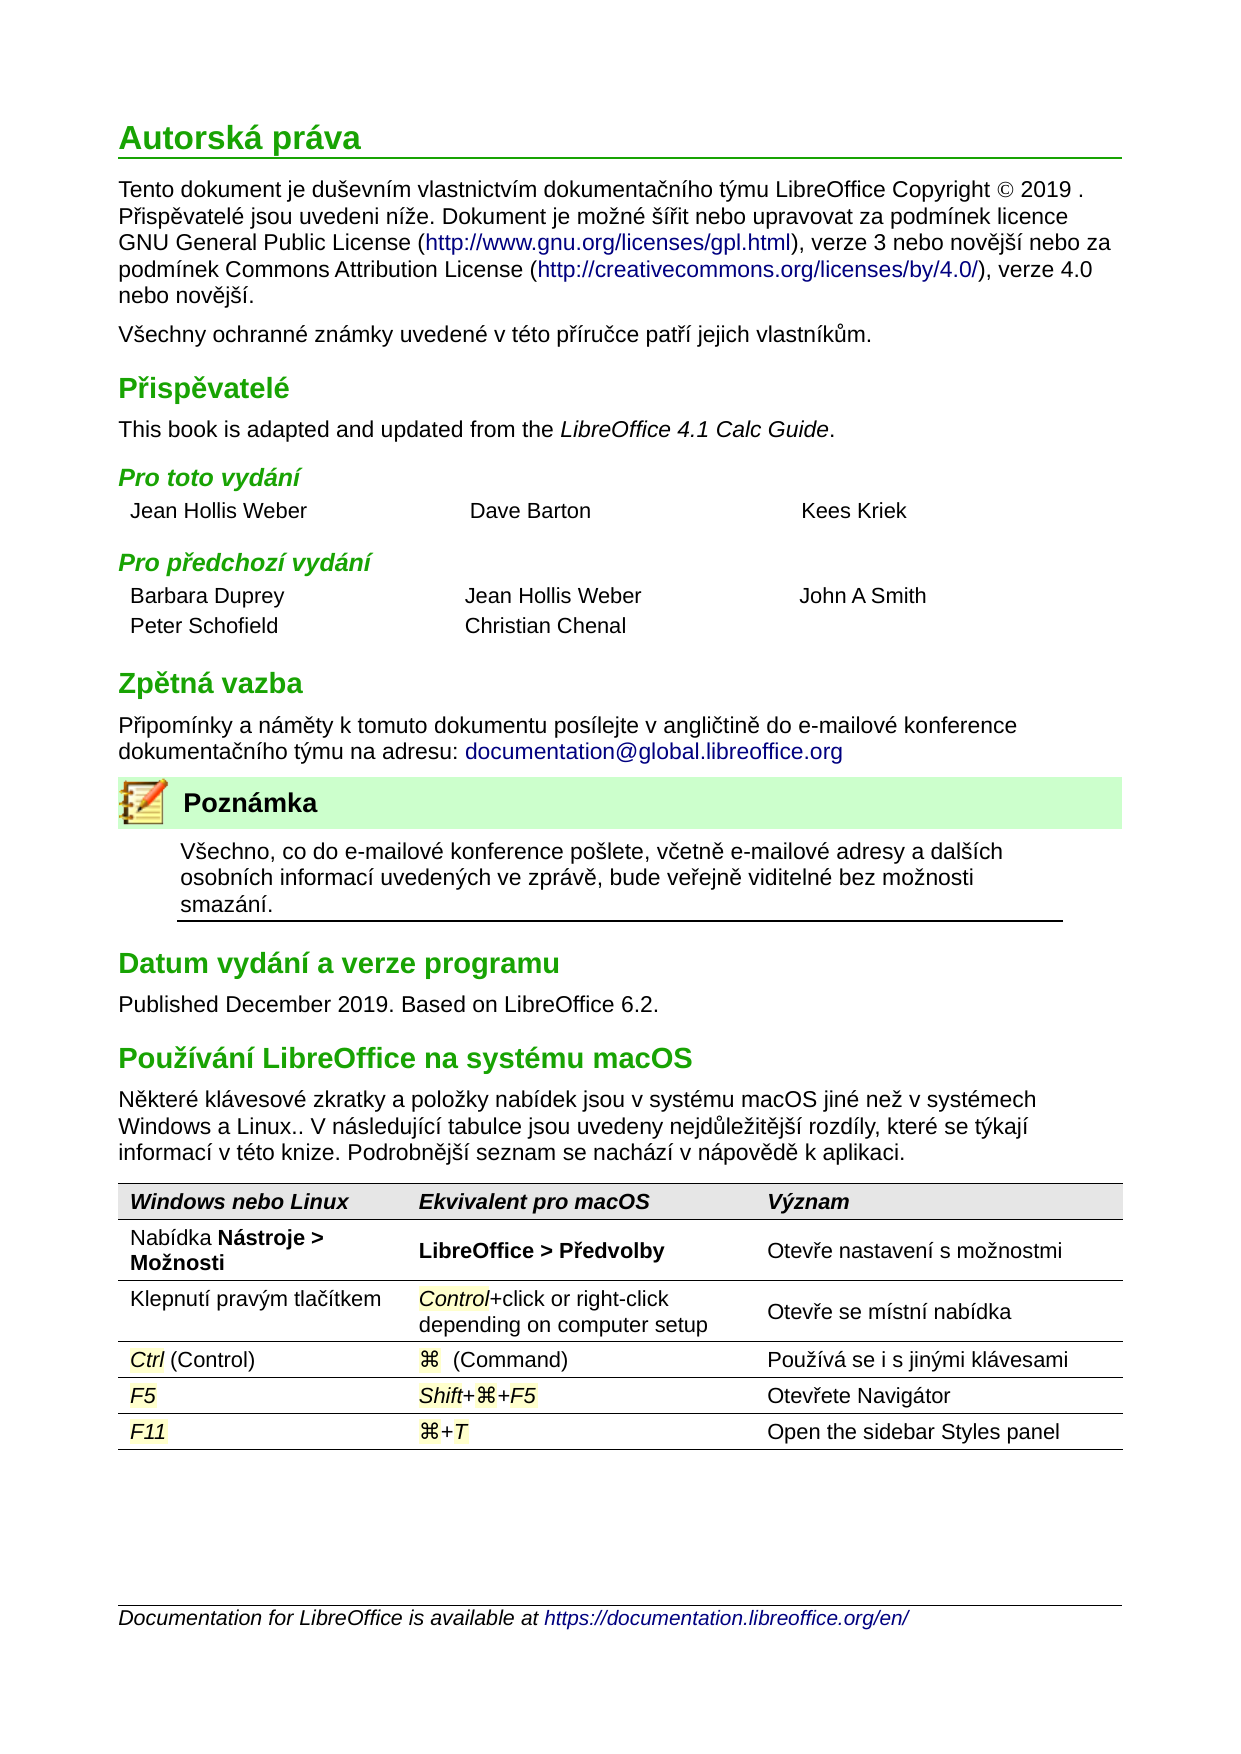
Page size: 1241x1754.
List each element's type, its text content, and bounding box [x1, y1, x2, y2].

text Připomínky a náměty k tomuto dokumentu posílejte v angličtině do e-mailové konference dokumentačního týmu na adresu: documentation@global.libreoffice.org [118, 712, 1122, 764]
table_header Kees Kriek [789, 498, 1122, 528]
table_cell Otevře nastavení s možnostmi [755, 1220, 1123, 1280]
table_cell Otevře se místní nabídka [755, 1281, 1123, 1341]
subtitle Autorská práva [118, 118, 1122, 157]
text This book is adapted and updated from the LibreOffice 4.1 Calc Guide. [118, 416, 1122, 442]
subtitle Zpětná vazba [118, 666, 1122, 700]
table_header Ekvivalent pro macOS [407, 1184, 755, 1219]
subtitle Pro toto vydání [118, 463, 1122, 492]
picture [119, 777, 170, 828]
table_cell F5 [118, 1378, 407, 1413]
text Všechny ochranné známky uvedené v této příručce patří jejich vlastníkům. [118, 321, 1122, 347]
table_cell Open the sidebar Styles panel [755, 1414, 1123, 1449]
table_cell Otevřete Navigátor [755, 1378, 1123, 1413]
table_cell Control+click or right-click depending on computer setup [407, 1281, 755, 1341]
table_header Windows nebo Linux [118, 1184, 407, 1219]
table_header Barbara Duprey [118, 583, 453, 613]
table_cell Klepnutí pravým tlačítkem [118, 1281, 407, 1341]
subtitle Datum vydání a verze programu [118, 946, 1122, 979]
table_header Jean Hollis Weber [453, 583, 787, 613]
table_cell LibreOffice > Předvolby [407, 1220, 755, 1280]
table_header Význam [755, 1184, 1123, 1219]
table_cell ⌘ (Command) [407, 1342, 755, 1377]
table_cell Peter Schofield [118, 613, 453, 643]
text Published December 2019. Based on LibreOffice 6.2. [118, 991, 1122, 1017]
subtitle Přispěvatelé [118, 371, 1122, 404]
table_cell Ctrl (Control) [118, 1342, 407, 1377]
table_header Dave Barton [458, 498, 789, 528]
table_cell Christian Chenal [453, 613, 787, 643]
table_cell F11 [118, 1414, 407, 1449]
table_cell Shift+⌘+F5 [407, 1378, 755, 1413]
text Některé klávesové zkratky a položky nabídek jsou v systému macOS jiné než v systémech Windows a Linux.. V následující tabulce jsou uvedeny nejdůležitější rozdíly, které se týkají informací v této knize. Podrobnější seznam se nachází v nápovědě k aplikaci. [118, 1086, 1122, 1165]
table_cell [788, 613, 1122, 643]
table_cell Nabídka Nástroje > Možnosti [118, 1220, 407, 1280]
subtitle Používání LibreOffice na systému macOS [118, 1041, 1122, 1074]
table_cell Používá se i s jinými klávesami [755, 1342, 1123, 1377]
subtitle Poznámka [118, 777, 1122, 829]
subtitle Pro předchozí vydání [118, 548, 1122, 577]
table_cell ⌘+T [407, 1414, 755, 1449]
table_header John A Smith [788, 583, 1122, 613]
text Tento dokument je duševním vlastnictvím dokumentačního týmu LibreOffice Copyright © 2019 . Přispěvatelé jsou uvedeni níže. Dokument je možné šířit nebo upravovat za podmínek licence GNU General Public License (http://www.gnu.org/licenses/gpl.html), verze 3 nebo novější nebo za podmínek Commons Attribution License (http://creativecommons.org/licenses/by/4.0/), verze 4.0 nebo novější. [118, 176, 1122, 308]
text Všechno, co do e-mailové konference pošlete, včetně e-mailové adresy a dalších osobních informací uvedených ve zprávě, bude veřejně viditelné bez možnosti smazání. [177, 835, 1063, 920]
table_header Jean Hollis Weber [118, 498, 458, 528]
